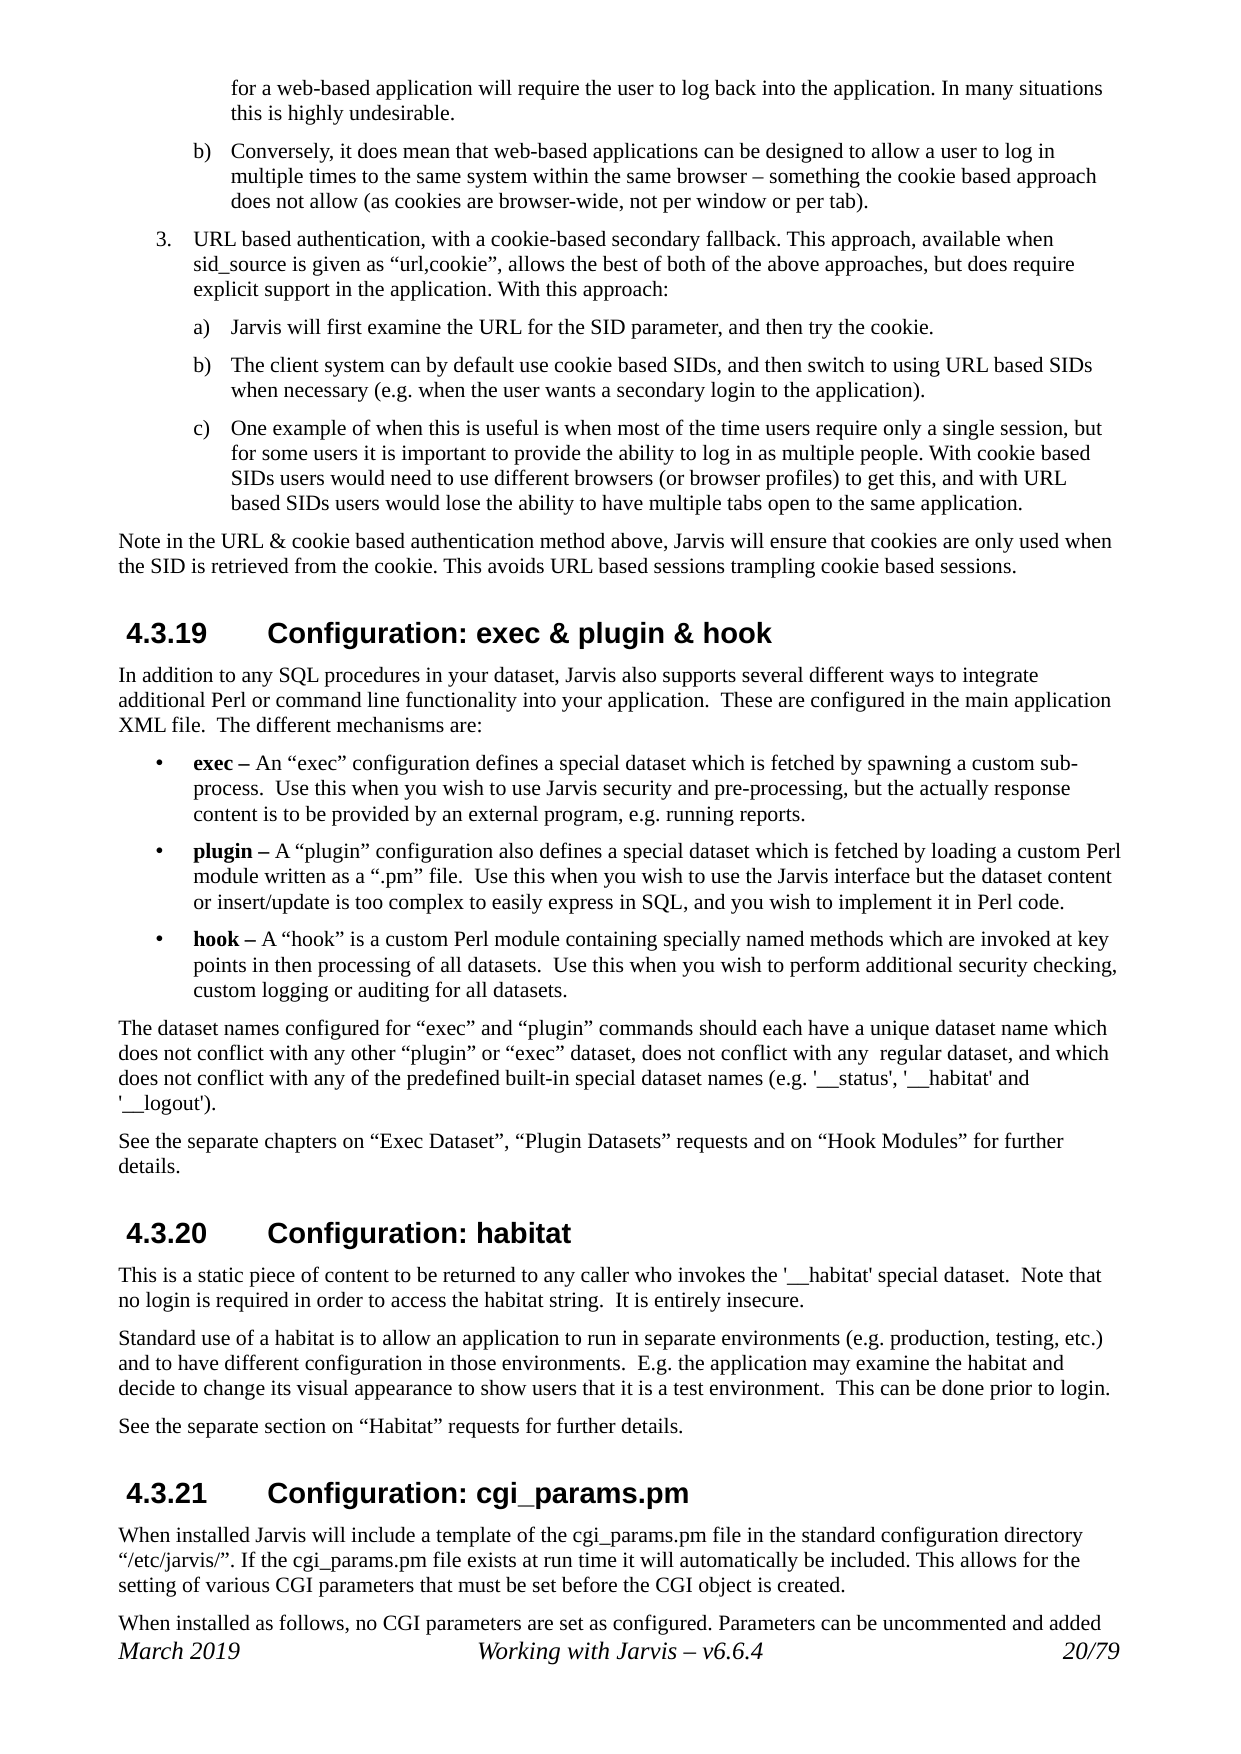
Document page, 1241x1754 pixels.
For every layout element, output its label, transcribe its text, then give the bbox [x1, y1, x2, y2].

subtitle Configuration: exec & plugin & hook [118, 616, 1122, 649]
text See the separate section on “Habitat” requests for further details. [118, 1413, 1122, 1438]
list exec – An “exec” configuration defines a special dataset which is fetched by spawning a custom sub-process. Use this when you wish to use Jarvis security and pre-processing, but the actually response content is to be provided by an external program, e.g. running reports. [156, 750, 1122, 826]
list One example of when this is useful is when most of the time users require only a single session, but for some users it is important to provide the ability to log in as multiple people. With cookie based SIDs users would need to use different browsers (or browser profiles) to get this, and with URL based SIDs users would lose the ability to have multiple tabs open to the same application. [193, 415, 1122, 516]
text When installed as follows, no CGI parameters are set as configured. Parameters can be uncommented and added [118, 1610, 1122, 1635]
text When installed Jarvis will include a template of the cgi_params.pm file in the standard configuration directory “/etc/jarvis/”. If the cgi_params.pm file exists at run time it will automatically be included. This allows for the setting of various CGI parameters that must be set before the CGI object is created. [118, 1522, 1122, 1597]
list The client system can by default use cookie based SIDs, and then switch to using URL based SIDs when necessary (e.g. when the user wants a secondary login to the application). [193, 352, 1122, 402]
text Note in the URL & cookie based authentication method above, Jarvis will ensure that cookies are only used when the SID is retrieved from the cookie. This avoids URL based sessions trampling cookie based sessions. [118, 528, 1122, 578]
text See the separate chapters on “Exec Dataset”, “Plugin Datasets” requests and on “Hook Modules” for further details. [118, 1128, 1122, 1178]
text Standard use of a habitat is to allow an application to run in separate environments (e.g. production, testing, etc.) and to have different configuration in those environments. E.g. the application may examine the habitat and decide to change its visual appearance to show users that it is a test environment. This can be done prior to login. [118, 1325, 1122, 1400]
list URL based authentication, with a cookie-based secondary fallback. This approach, available when sid_source is given as “url,cookie”, allows the best of both of the above approaches, but does require explicit support in the application. With this approach: [156, 226, 1122, 302]
text In addition to any SQL procedures in your dataset, Jarvis also supports several different ways to integrate additional Perl or command line functionality into your application. These are configured in the main application XML file. The different mechanisms are: [118, 662, 1122, 738]
list Jarvis will first examine the URL for the SID parameter, and then try the cookie. [193, 314, 1122, 339]
list for a web-based application will require the user to log back into the application. In many situations this is highly undesirable. [193, 75, 1122, 125]
list plugin – A “plugin” configuration also defines a special dataset which is fetched by loading a custom Perl module written as a “.pm” file. Use this when you wish to use the Jarvis interface but the dataset content or insert/update is too complex to easily express in SQL, and you wish to implement it in Perl code. [156, 838, 1122, 914]
subtitle Configuration: habitat [118, 1216, 1122, 1249]
list Conversely, it does mean that web-based applications can be designed to allow a user to log in multiple times to the same system within the same browser – something the cookie based approach does not allow (as cookies are browser-wide, not per window or per tab). [193, 138, 1122, 213]
list hook – A “hook” is a custom Perl module containing specially named methods which are invoked at key points in then processing of all datasets. Use this when you wish to perform additional security checking, custom logging or auditing for all datasets. [156, 926, 1122, 1002]
text This is a static piece of content to be returned to any caller who invokes the '__habitat' special dataset. Note that no login is required in order to access the habitat string. It is entirely insecure. [118, 1262, 1122, 1312]
text The dataset names configured for “exec” and “plugin” commands should each have a unique dataset name which does not conflict with any other “plugin” or “exec” dataset, does not conflict with any regular dataset, and which does not conflict with any of the predefined built-in special dataset names (e.g. '__status', '__habitat' and '__logout'). [118, 1014, 1122, 1115]
subtitle Configuration: cgi_params.pm [118, 1476, 1122, 1509]
